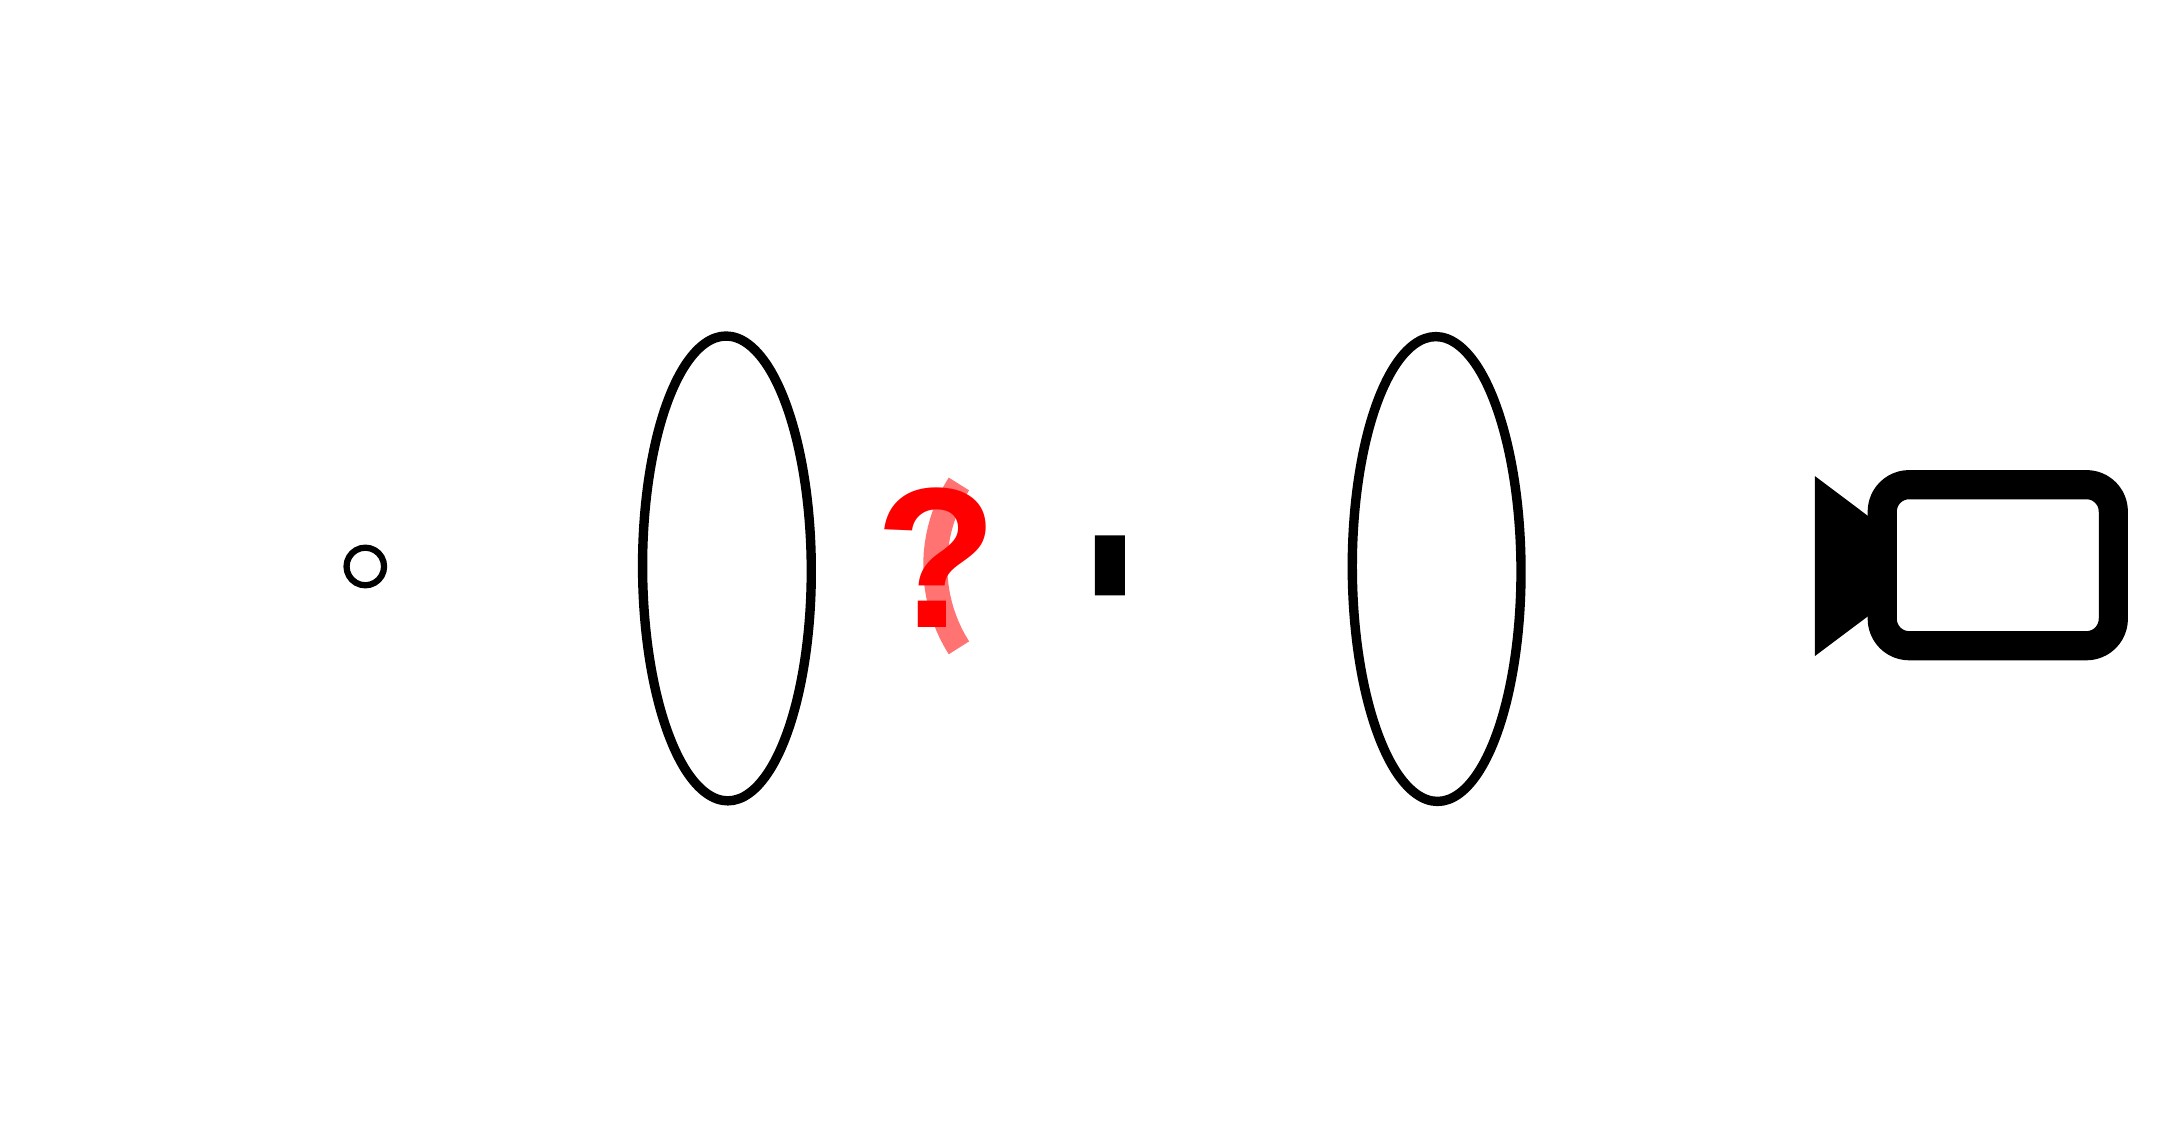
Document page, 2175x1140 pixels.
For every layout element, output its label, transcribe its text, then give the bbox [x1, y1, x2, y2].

text_box ? [831, 438, 1042, 677]
text_box [1814, 476, 1875, 657]
text_box [642, 0, 1747, 1140]
text_box [1882, 484, 2114, 646]
